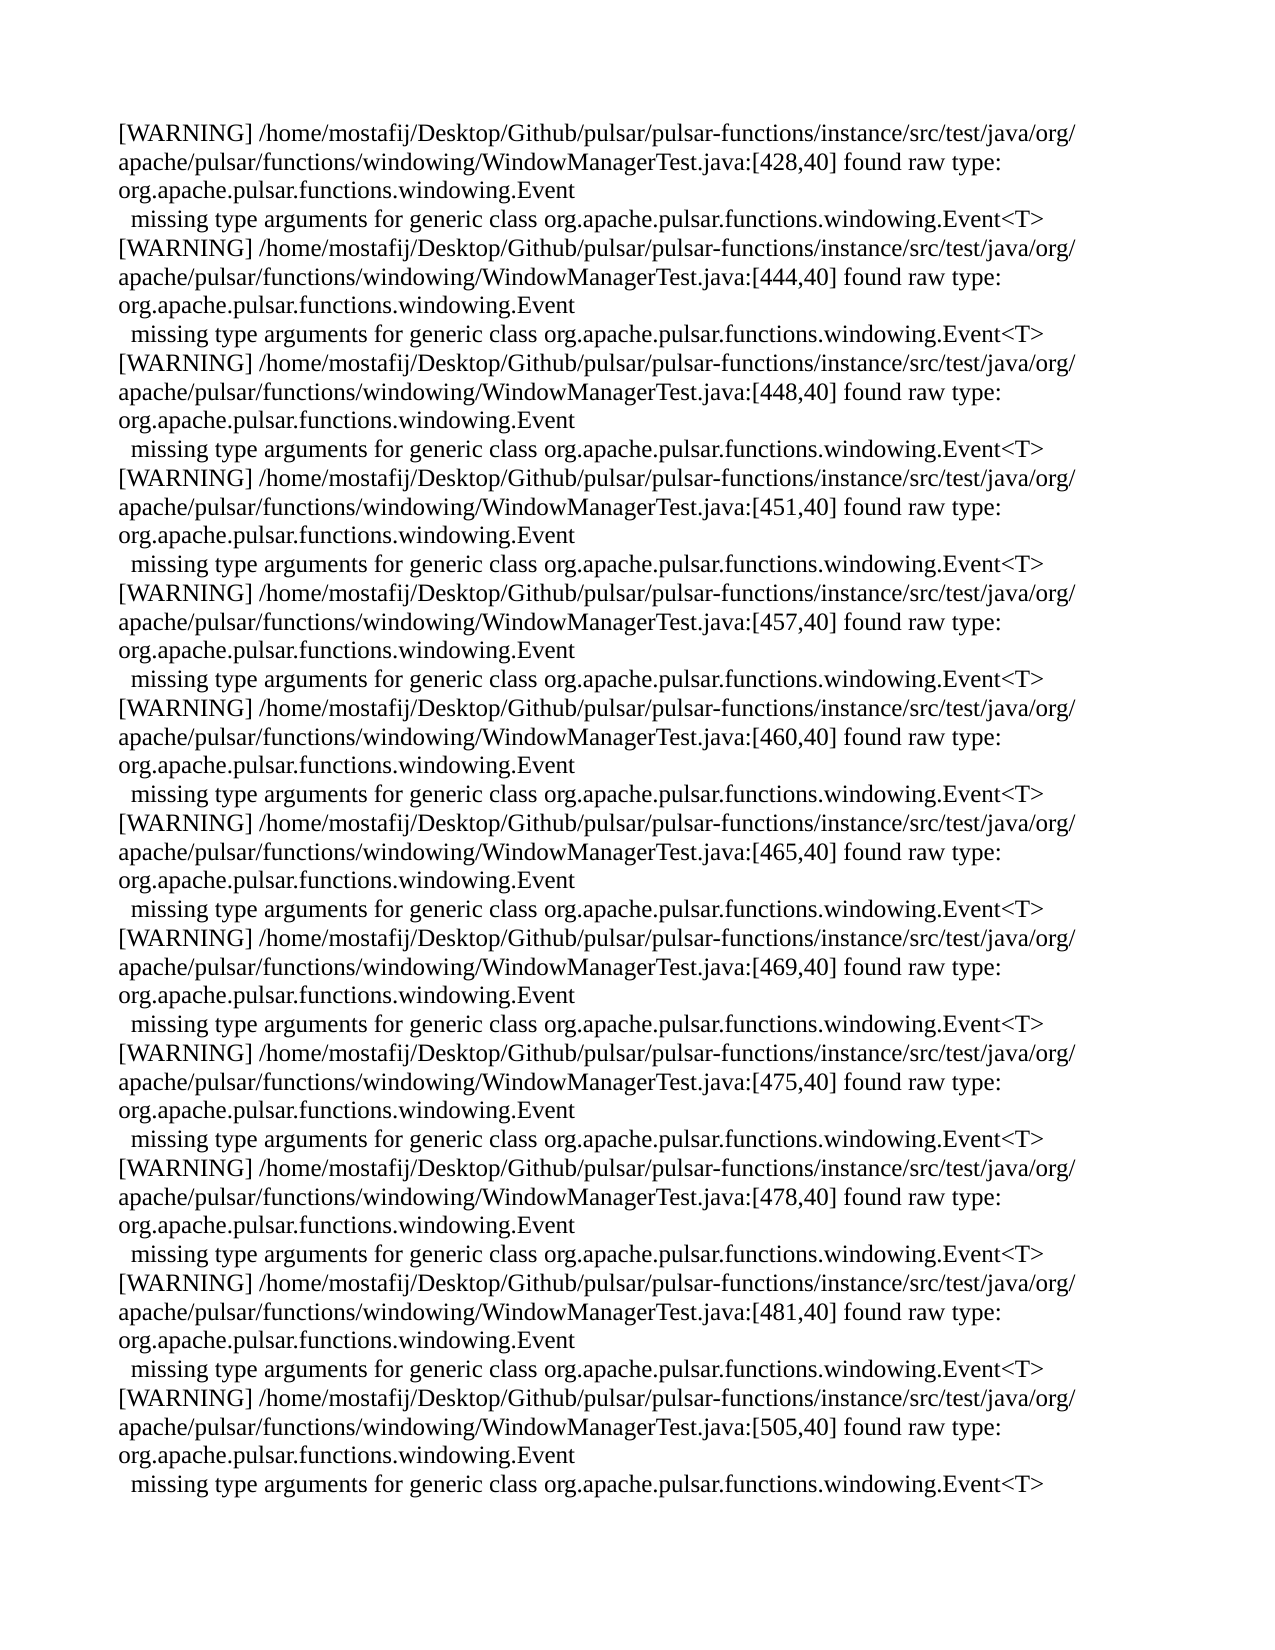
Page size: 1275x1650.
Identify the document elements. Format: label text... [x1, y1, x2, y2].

text [WARNING] /home/mostafij/Desktop/Github/pulsar/pulsar-functions/instance/src/test/java/org/apache/pulsar/functions/windowing/WindowManagerTest.java:[465,40] found raw type: org.apache.pulsar.functions.windowing.Event [118, 808, 1157, 894]
text missing type arguments for generic class org.apache.pulsar.functions.windowing.Event<T> [118, 1124, 1157, 1153]
text missing type arguments for generic class org.apache.pulsar.functions.windowing.Event<T> [118, 1009, 1157, 1038]
text [WARNING] /home/mostafij/Desktop/Github/pulsar/pulsar-functions/instance/src/test/java/org/apache/pulsar/functions/windowing/WindowManagerTest.java:[478,40] found raw type: org.apache.pulsar.functions.windowing.Event [118, 1153, 1157, 1239]
text [WARNING] /home/mostafij/Desktop/Github/pulsar/pulsar-functions/instance/src/test/java/org/apache/pulsar/functions/windowing/WindowManagerTest.java:[505,40] found raw type: org.apache.pulsar.functions.windowing.Event [118, 1383, 1157, 1469]
text missing type arguments for generic class org.apache.pulsar.functions.windowing.Event<T> [118, 549, 1157, 578]
text [WARNING] /home/mostafij/Desktop/Github/pulsar/pulsar-functions/instance/src/test/java/org/apache/pulsar/functions/windowing/WindowManagerTest.java:[451,40] found raw type: org.apache.pulsar.functions.windowing.Event [118, 463, 1157, 549]
text missing type arguments for generic class org.apache.pulsar.functions.windowing.Event<T> [118, 1469, 1157, 1498]
text missing type arguments for generic class org.apache.pulsar.functions.windowing.Event<T> [118, 1354, 1157, 1383]
text missing type arguments for generic class org.apache.pulsar.functions.windowing.Event<T> [118, 779, 1157, 808]
text missing type arguments for generic class org.apache.pulsar.functions.windowing.Event<T> [118, 319, 1157, 348]
text [WARNING] /home/mostafij/Desktop/Github/pulsar/pulsar-functions/instance/src/test/java/org/apache/pulsar/functions/windowing/WindowManagerTest.java:[469,40] found raw type: org.apache.pulsar.functions.windowing.Event [118, 923, 1157, 1009]
text missing type arguments for generic class org.apache.pulsar.functions.windowing.Event<T> [118, 894, 1157, 923]
text missing type arguments for generic class org.apache.pulsar.functions.windowing.Event<T> [118, 204, 1157, 233]
text missing type arguments for generic class org.apache.pulsar.functions.windowing.Event<T> [118, 664, 1157, 693]
text [WARNING] /home/mostafij/Desktop/Github/pulsar/pulsar-functions/instance/src/test/java/org/apache/pulsar/functions/windowing/WindowManagerTest.java:[428,40] found raw type: org.apache.pulsar.functions.windowing.Event [118, 118, 1157, 204]
text [WARNING] /home/mostafij/Desktop/Github/pulsar/pulsar-functions/instance/src/test/java/org/apache/pulsar/functions/windowing/WindowManagerTest.java:[457,40] found raw type: org.apache.pulsar.functions.windowing.Event [118, 578, 1157, 664]
text missing type arguments for generic class org.apache.pulsar.functions.windowing.Event<T> [118, 434, 1157, 463]
text [WARNING] /home/mostafij/Desktop/Github/pulsar/pulsar-functions/instance/src/test/java/org/apache/pulsar/functions/windowing/WindowManagerTest.java:[481,40] found raw type: org.apache.pulsar.functions.windowing.Event [118, 1268, 1157, 1354]
text [WARNING] /home/mostafij/Desktop/Github/pulsar/pulsar-functions/instance/src/test/java/org/apache/pulsar/functions/windowing/WindowManagerTest.java:[448,40] found raw type: org.apache.pulsar.functions.windowing.Event [118, 348, 1157, 434]
text [WARNING] /home/mostafij/Desktop/Github/pulsar/pulsar-functions/instance/src/test/java/org/apache/pulsar/functions/windowing/WindowManagerTest.java:[475,40] found raw type: org.apache.pulsar.functions.windowing.Event [118, 1038, 1157, 1124]
text [WARNING] /home/mostafij/Desktop/Github/pulsar/pulsar-functions/instance/src/test/java/org/apache/pulsar/functions/windowing/WindowManagerTest.java:[460,40] found raw type: org.apache.pulsar.functions.windowing.Event [118, 693, 1157, 779]
text [WARNING] /home/mostafij/Desktop/Github/pulsar/pulsar-functions/instance/src/test/java/org/apache/pulsar/functions/windowing/WindowManagerTest.java:[444,40] found raw type: org.apache.pulsar.functions.windowing.Event [118, 233, 1157, 319]
text missing type arguments for generic class org.apache.pulsar.functions.windowing.Event<T> [118, 1239, 1157, 1268]
